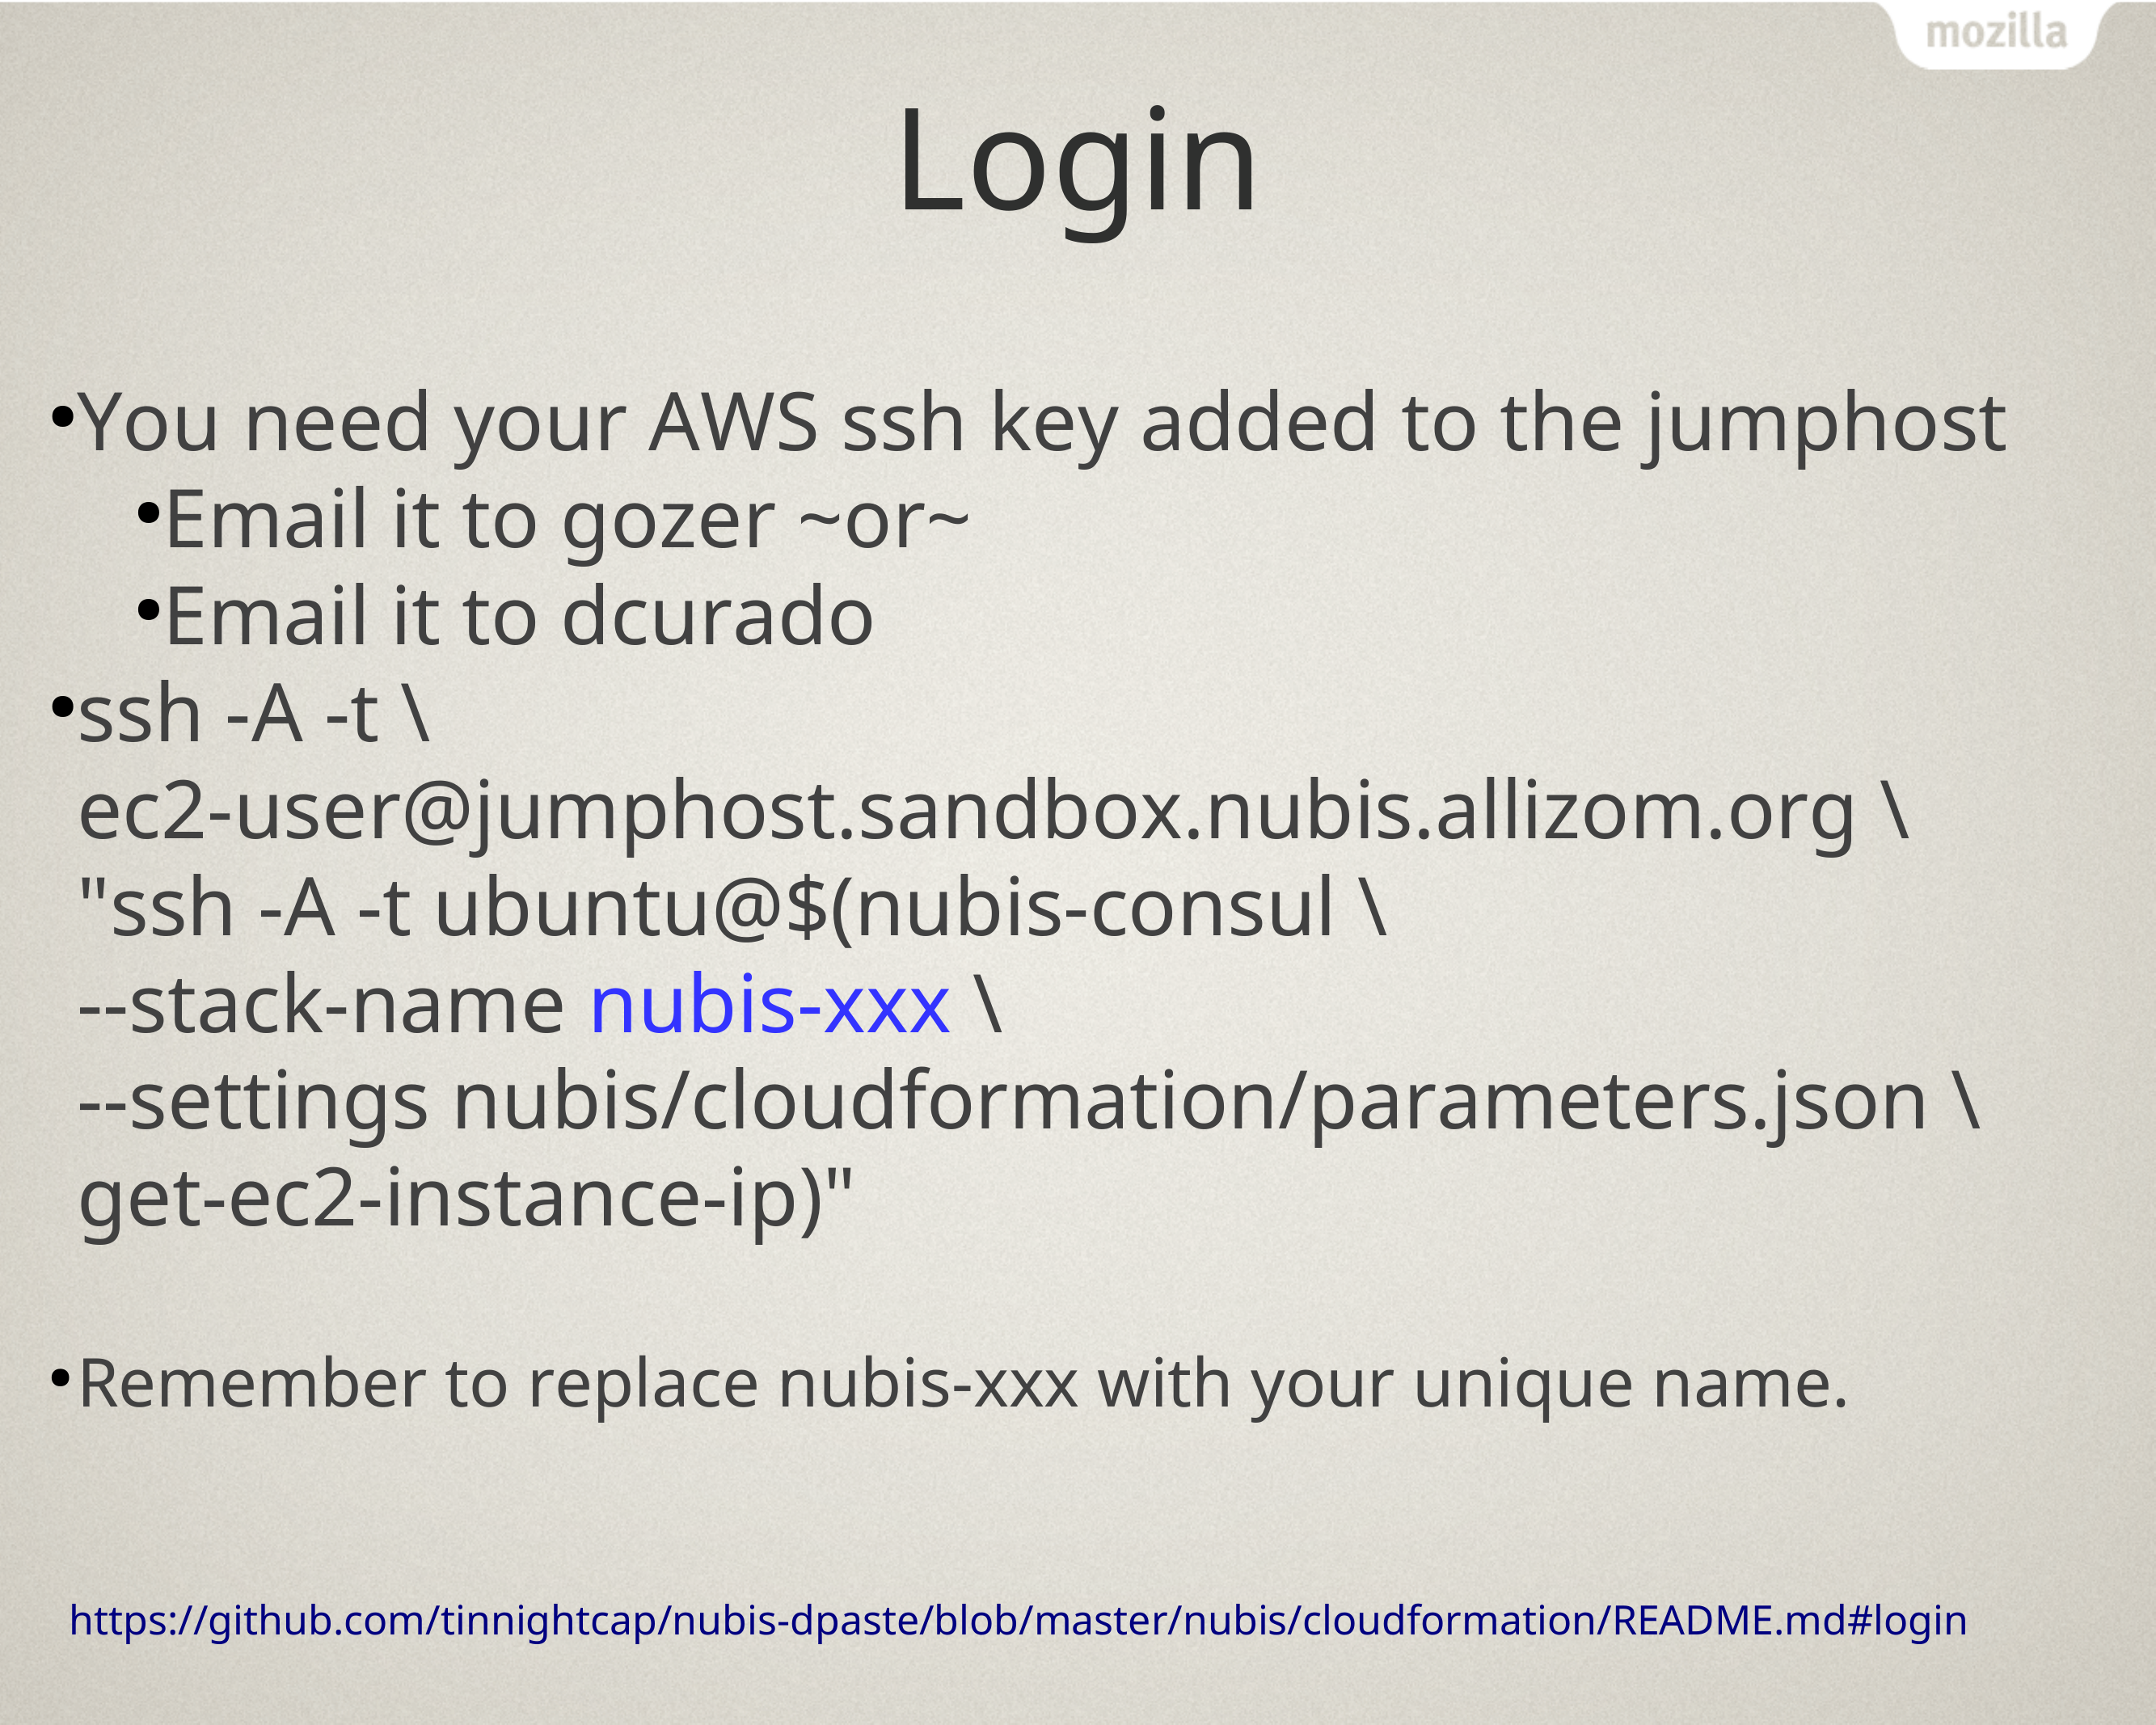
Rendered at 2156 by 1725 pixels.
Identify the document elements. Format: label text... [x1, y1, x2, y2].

text_box You need your AWS ssh key added to the jumphost Email it to gozer ~or~ Email it to dcurado ssh -A -t \ ec2-user@jumphost.sandbox.nubis.allizom.org \ "ssh -A -t ubuntu@$(nubis-consul \ --stack-name nubis-xxx \ --settings nubis/cloudformation/parameters.json \ get-ec2-instance-ip)" Remember to replace nubis-xxx with your unique name. [36, 364, 2149, 1427]
title Login [58, 38, 2097, 268]
picture [0, 0, 2156, 1725]
text_box https://github.com/tinnightcap/nubis-dpaste/blob/master/nubis/cloudformation/README.md#login [57, 1588, 2070, 1649]
